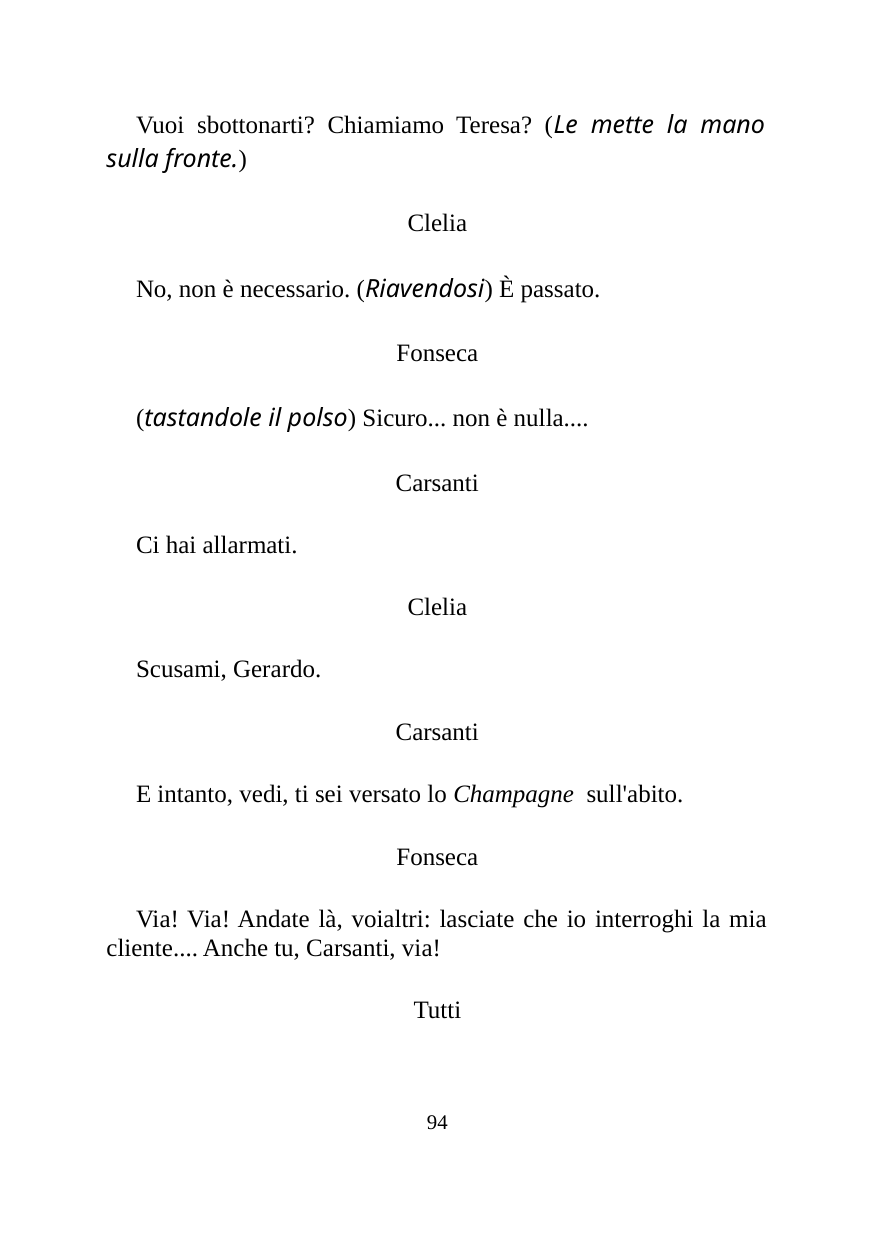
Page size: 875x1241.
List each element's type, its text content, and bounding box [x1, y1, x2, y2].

text Fonseca [106, 842, 768, 871]
text Ci hai allarmati. [106, 530, 768, 559]
text No, non è necessario. (Riavendosi) È passato. [106, 270, 768, 304]
text Tutti [106, 996, 768, 1024]
text Clelia [106, 208, 768, 237]
text Carsanti [106, 717, 768, 746]
text E intanto, vedi, ti sei versato lo Champagne sull'abito. [106, 779, 768, 809]
text Vuoi sbottonarti? Chiamiamo Teresa? (Le mette la mano sulla fronte.) [106, 106, 768, 174]
text Clelia [106, 592, 768, 621]
text Via! Via! Andate là, voialtri: lasciate che io interroghi la mia cliente.... Anche tu, Carsanti, via! [106, 904, 768, 962]
text Fonseca [106, 338, 768, 367]
text Carsanti [106, 468, 768, 496]
text (tastandole il polso) Sicuro... non è nulla.... [106, 400, 768, 434]
text Scusami, Gerardo. [106, 654, 768, 683]
